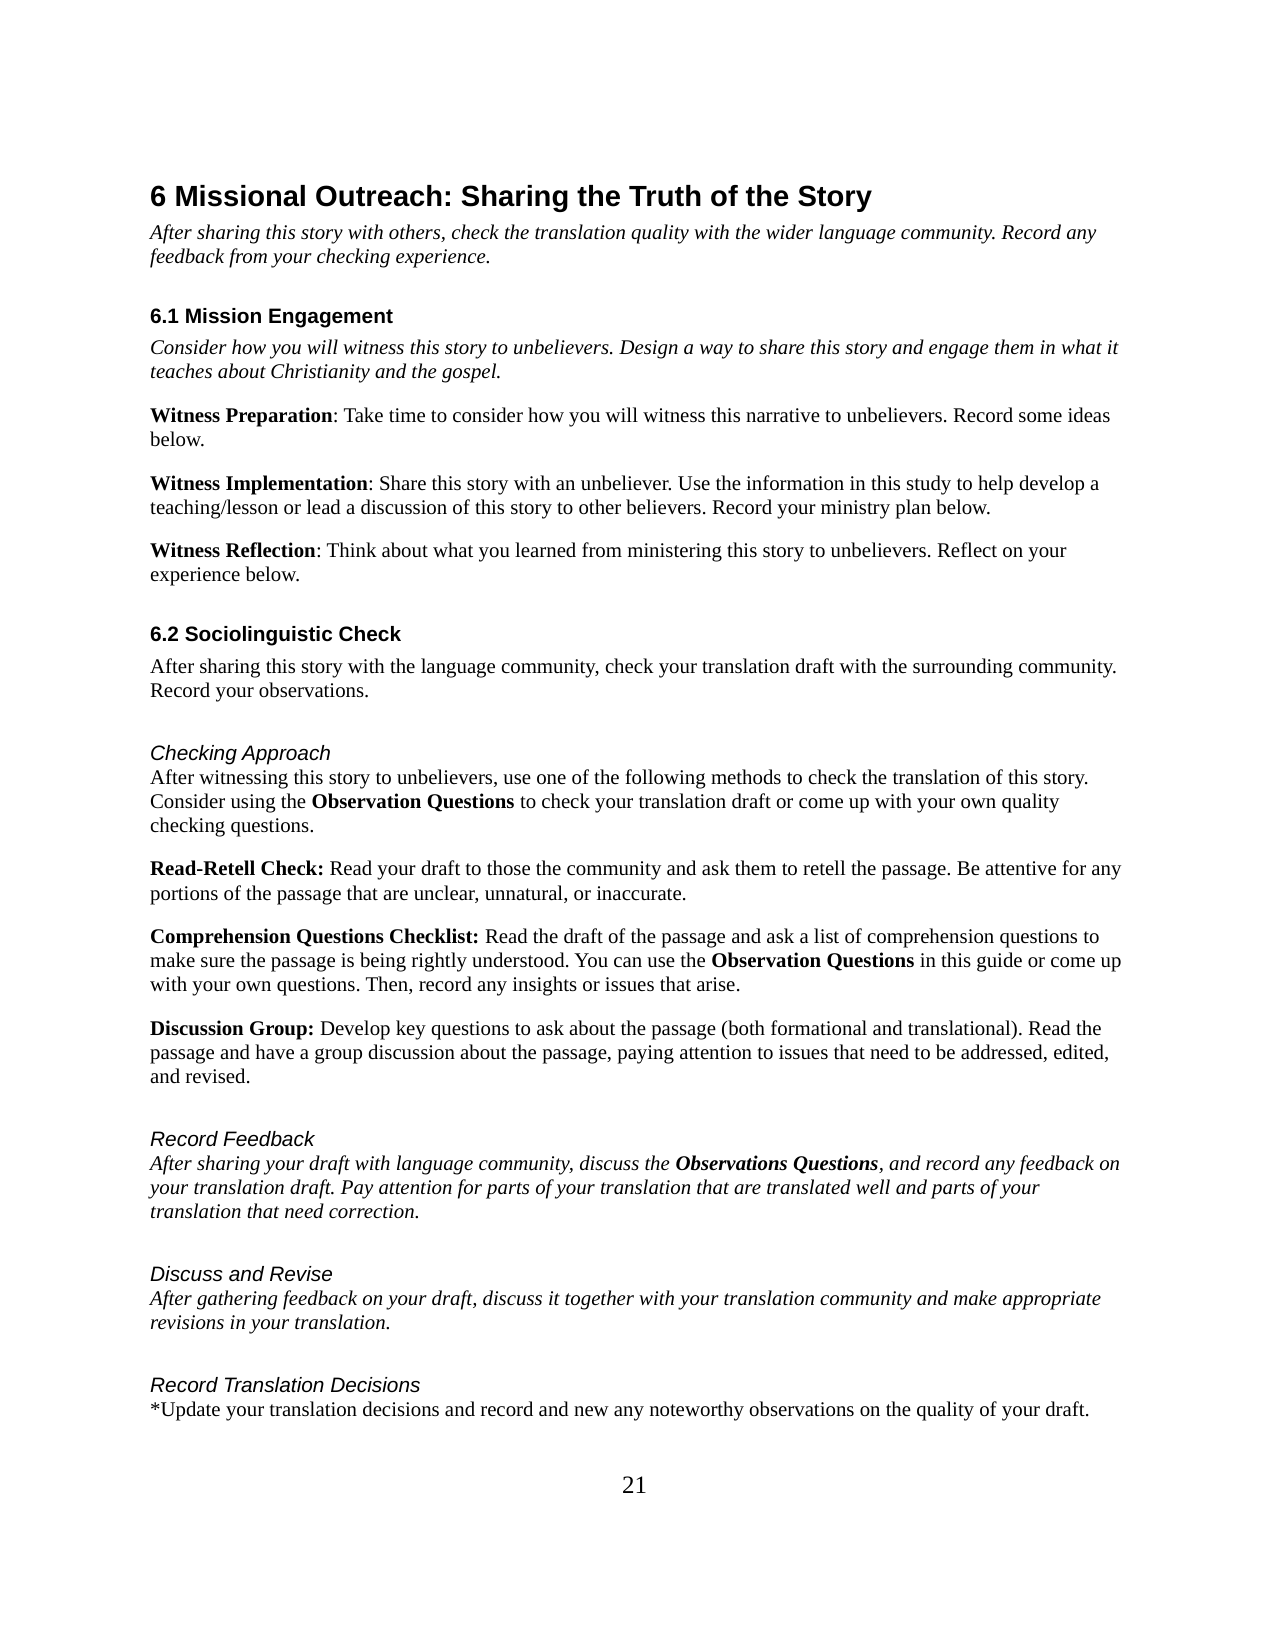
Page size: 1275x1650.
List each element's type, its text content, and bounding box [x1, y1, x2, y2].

text Witness Implementation: Share this story with an unbeliever. Use the information in this study to help develop a teaching/lesson or lead a discussion of this story to other believers. Record your ministry plan below. [150, 471, 1125, 519]
text After sharing this story with others, check the translation quality with the wider language community. Record any feedback from your checking experience. [150, 220, 1125, 268]
subtitle Checking Approach [150, 741, 1125, 765]
subtitle 6.1 Mission Engagement [150, 304, 1125, 328]
text Consider how you will witness this story to unbelievers. Design a way to share this story and engage them in what it teaches about Christianity and the gospel. [150, 335, 1125, 383]
text *Update your translation decisions and record and new any noteworthy observations on the quality of your draft. [150, 1397, 1125, 1421]
text Comprehension Questions Checklist: Read the draft of the passage and ask a list of comprehension questions to make sure the passage is being rightly understood. You can use the Observation Questions in this guide or come up with your own questions. Then, record any insights or issues that arise. [150, 924, 1125, 996]
subtitle Record Feedback [150, 1127, 1125, 1151]
text After gathering feedback on your draft, discuss it together with your translation community and make appropriate revisions in your translation. [150, 1286, 1125, 1334]
subtitle Discuss and Revise [150, 1262, 1125, 1286]
text After witnessing this story to unbelievers, use one of the following methods to check the translation of this story. Consider using the Observation Questions to check your translation draft or come up with your own quality checking questions. [150, 765, 1125, 837]
text Discussion Group: Develop key questions to ask about the passage (both formational and translational). Read the passage and have a group discussion about the passage, paying attention to issues that need to be addressed, edited, and revised. [150, 1016, 1125, 1088]
subtitle 6 Missional Outreach: Sharing the Truth of the Story [150, 179, 1125, 212]
subtitle Record Translation Decisions [150, 1373, 1125, 1397]
text Witness Reflection: Think about what you learned from ministering this story to unbelievers. Reflect on your experience below. [150, 538, 1125, 586]
subtitle 6.2 Sociolinguistic Check [150, 622, 1125, 646]
text Read-Retell Check: Read your draft to those the community and ask them to retell the passage. Be attentive for any portions of the passage that are unclear, unnatural, or inaccurate. [150, 856, 1125, 904]
text After sharing your draft with language community, discuss the Observations Questions, and record any feedback on your translation draft. Pay attention for parts of your translation that are translated well and parts of your translation that need correction. [150, 1151, 1125, 1223]
text After sharing this story with the language community, check your translation draft with the surrounding community. Record your observations. [150, 654, 1125, 702]
text Witness Preparation: Take time to consider how you will witness this narrative to unbelievers. Record some ideas below. [150, 403, 1125, 451]
